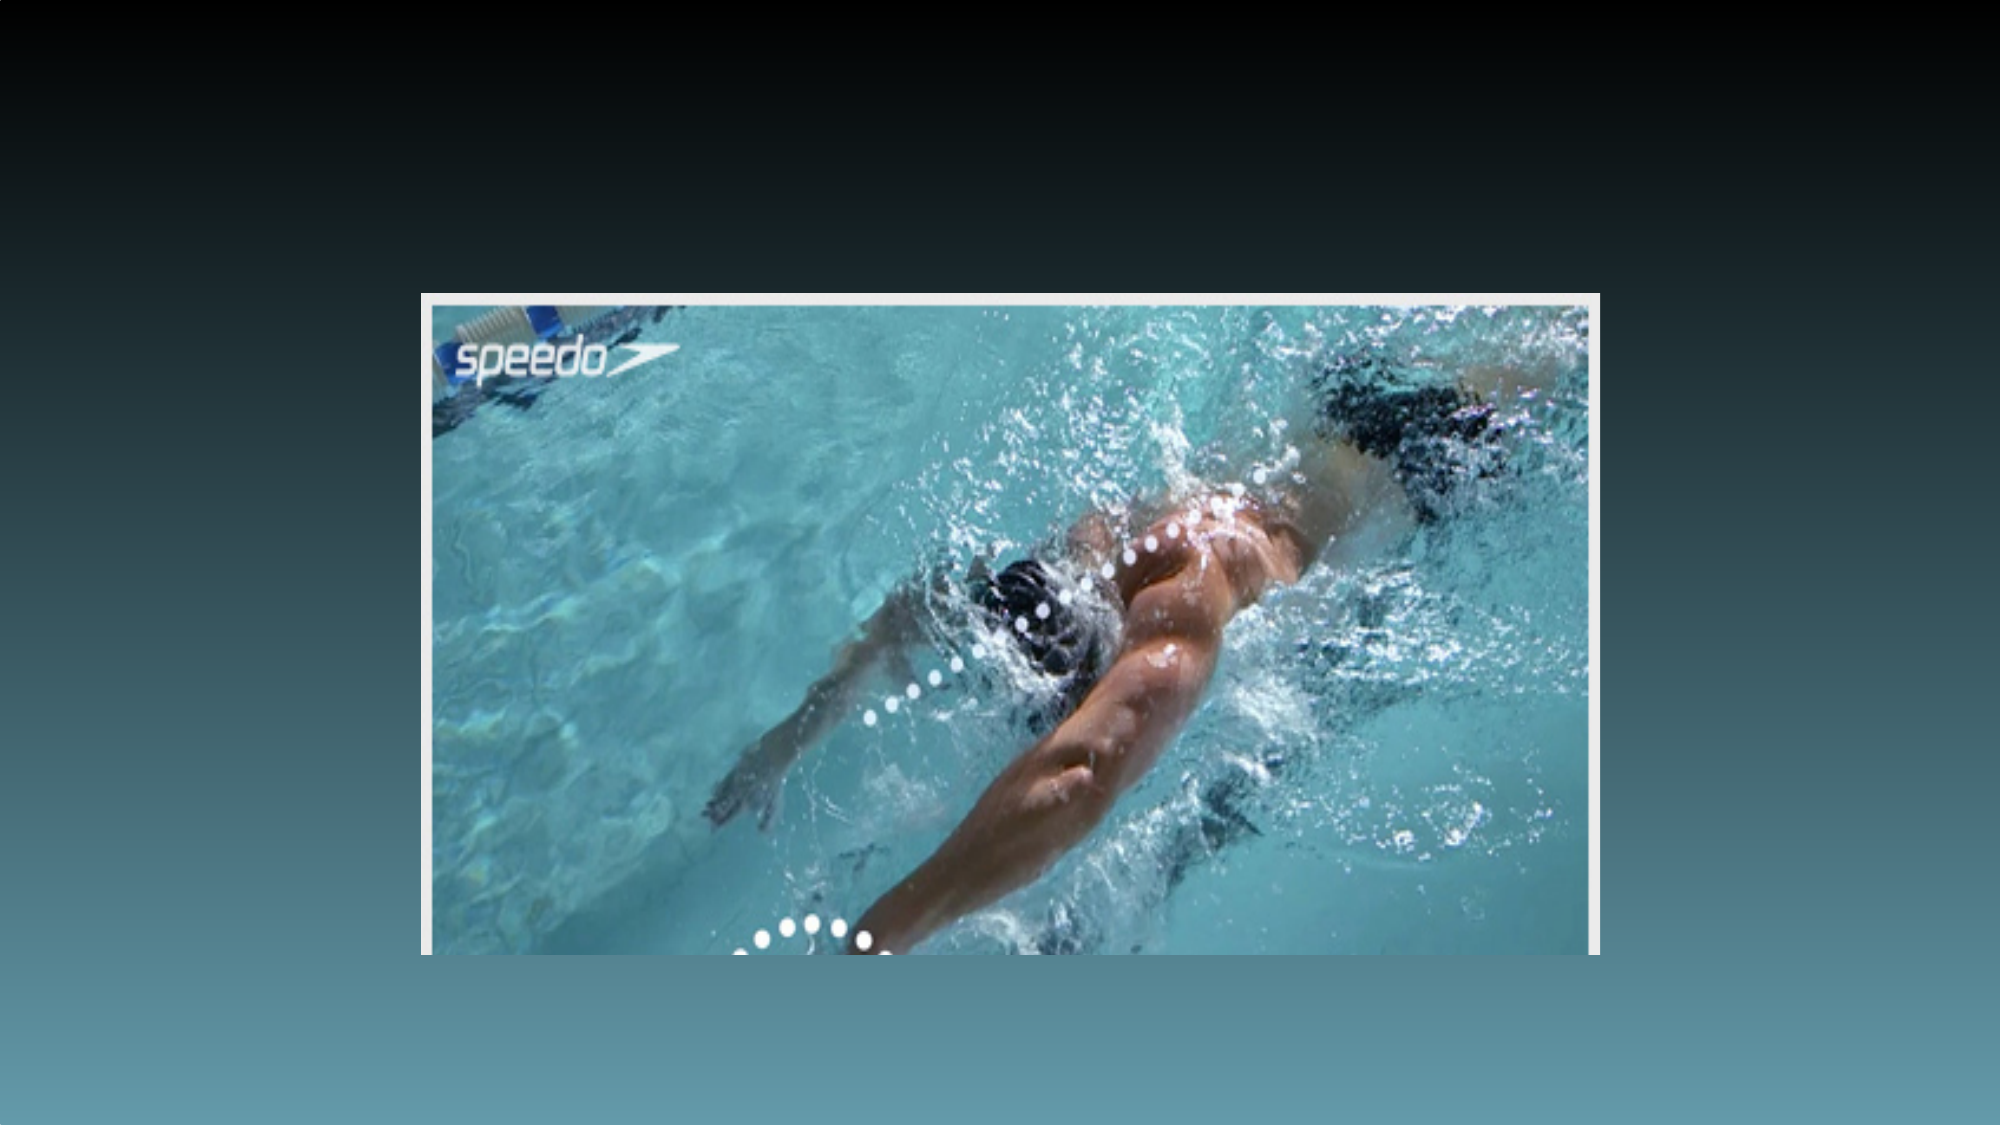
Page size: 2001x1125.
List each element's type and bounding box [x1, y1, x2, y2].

picture [421, 293, 1601, 955]
